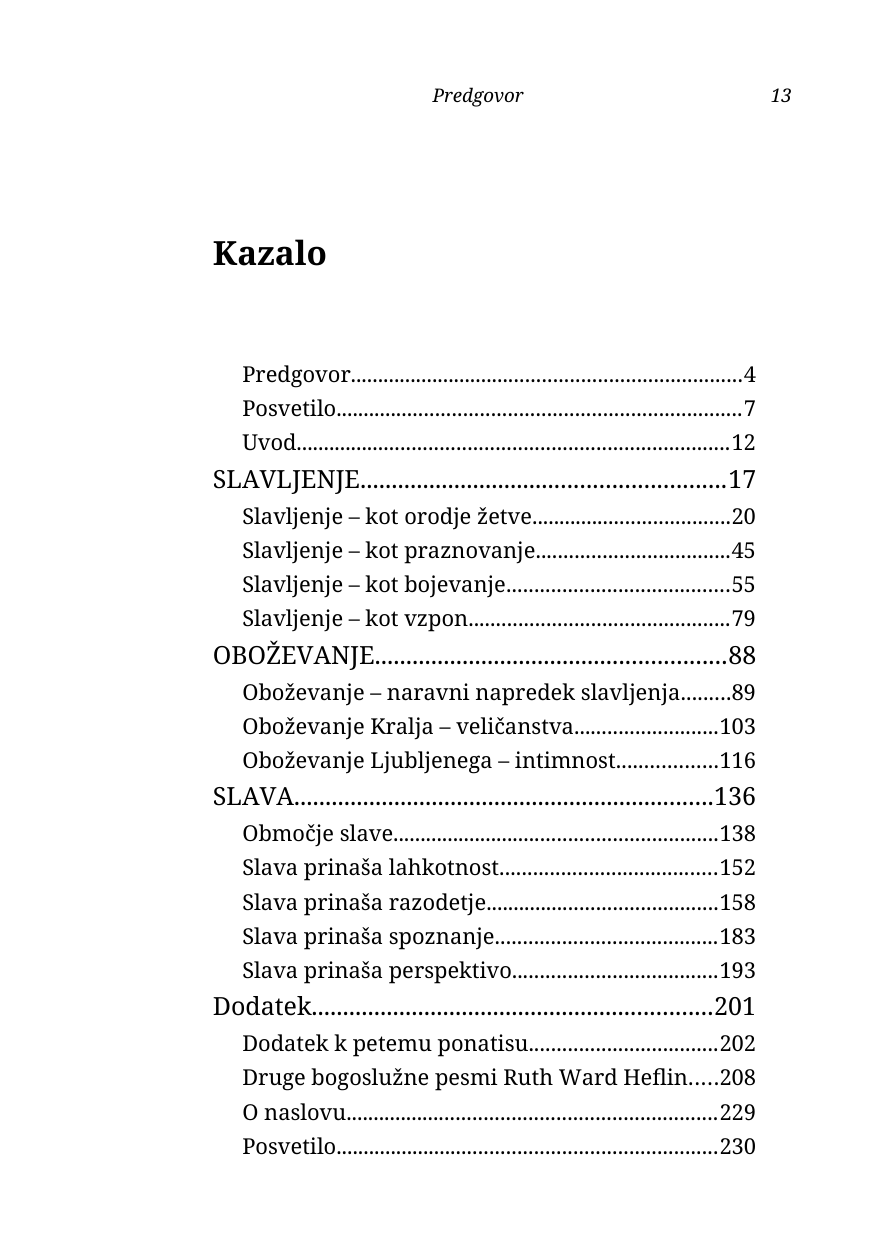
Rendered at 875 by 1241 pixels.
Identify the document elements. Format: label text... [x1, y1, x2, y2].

text Oboževanje – naravni napredek slavljenja 89 [242, 676, 756, 706]
text Oboževanje Kralja – veličanstva 103 [242, 711, 756, 740]
text Slavljenje – kot orodje žetve 20 [242, 501, 756, 530]
text Slava prinaša perspektivo 193 [242, 955, 756, 984]
text OBOŽEVANJE 88 [213, 637, 756, 671]
text Dodatek k petemu ponatisu 202 [242, 1028, 756, 1058]
subtitle Kazalo [213, 230, 756, 275]
text Slavljenje – kot bojevanje 55 [242, 569, 756, 599]
text Slava prinaša spoznanje 183 [242, 921, 756, 950]
text Posvetilo 230 [242, 1131, 756, 1160]
text Posvetilo 7 [242, 393, 756, 423]
text Območje slave 138 [242, 818, 756, 848]
text Predgovor 4 [242, 359, 756, 389]
text SLAVLJENJE 17 [213, 461, 756, 496]
text Slava prinaša razodetje 158 [242, 886, 756, 916]
text Oboževanje Ljubljenega – intimnost 116 [242, 745, 756, 774]
text O naslovu 229 [242, 1096, 756, 1126]
text Druge bogoslužne pesmi Ruth Ward Heflin 208 [242, 1062, 756, 1092]
text Slavljenje – kot vzpon 79 [242, 603, 756, 633]
text SLAVA 136 [213, 779, 756, 813]
text Slava prinaša lahkotnost 152 [242, 852, 756, 882]
text Dodatek 201 [213, 989, 756, 1023]
text Slavljenje – kot praznovanje 45 [242, 535, 756, 564]
text Uvod 12 [242, 427, 756, 457]
